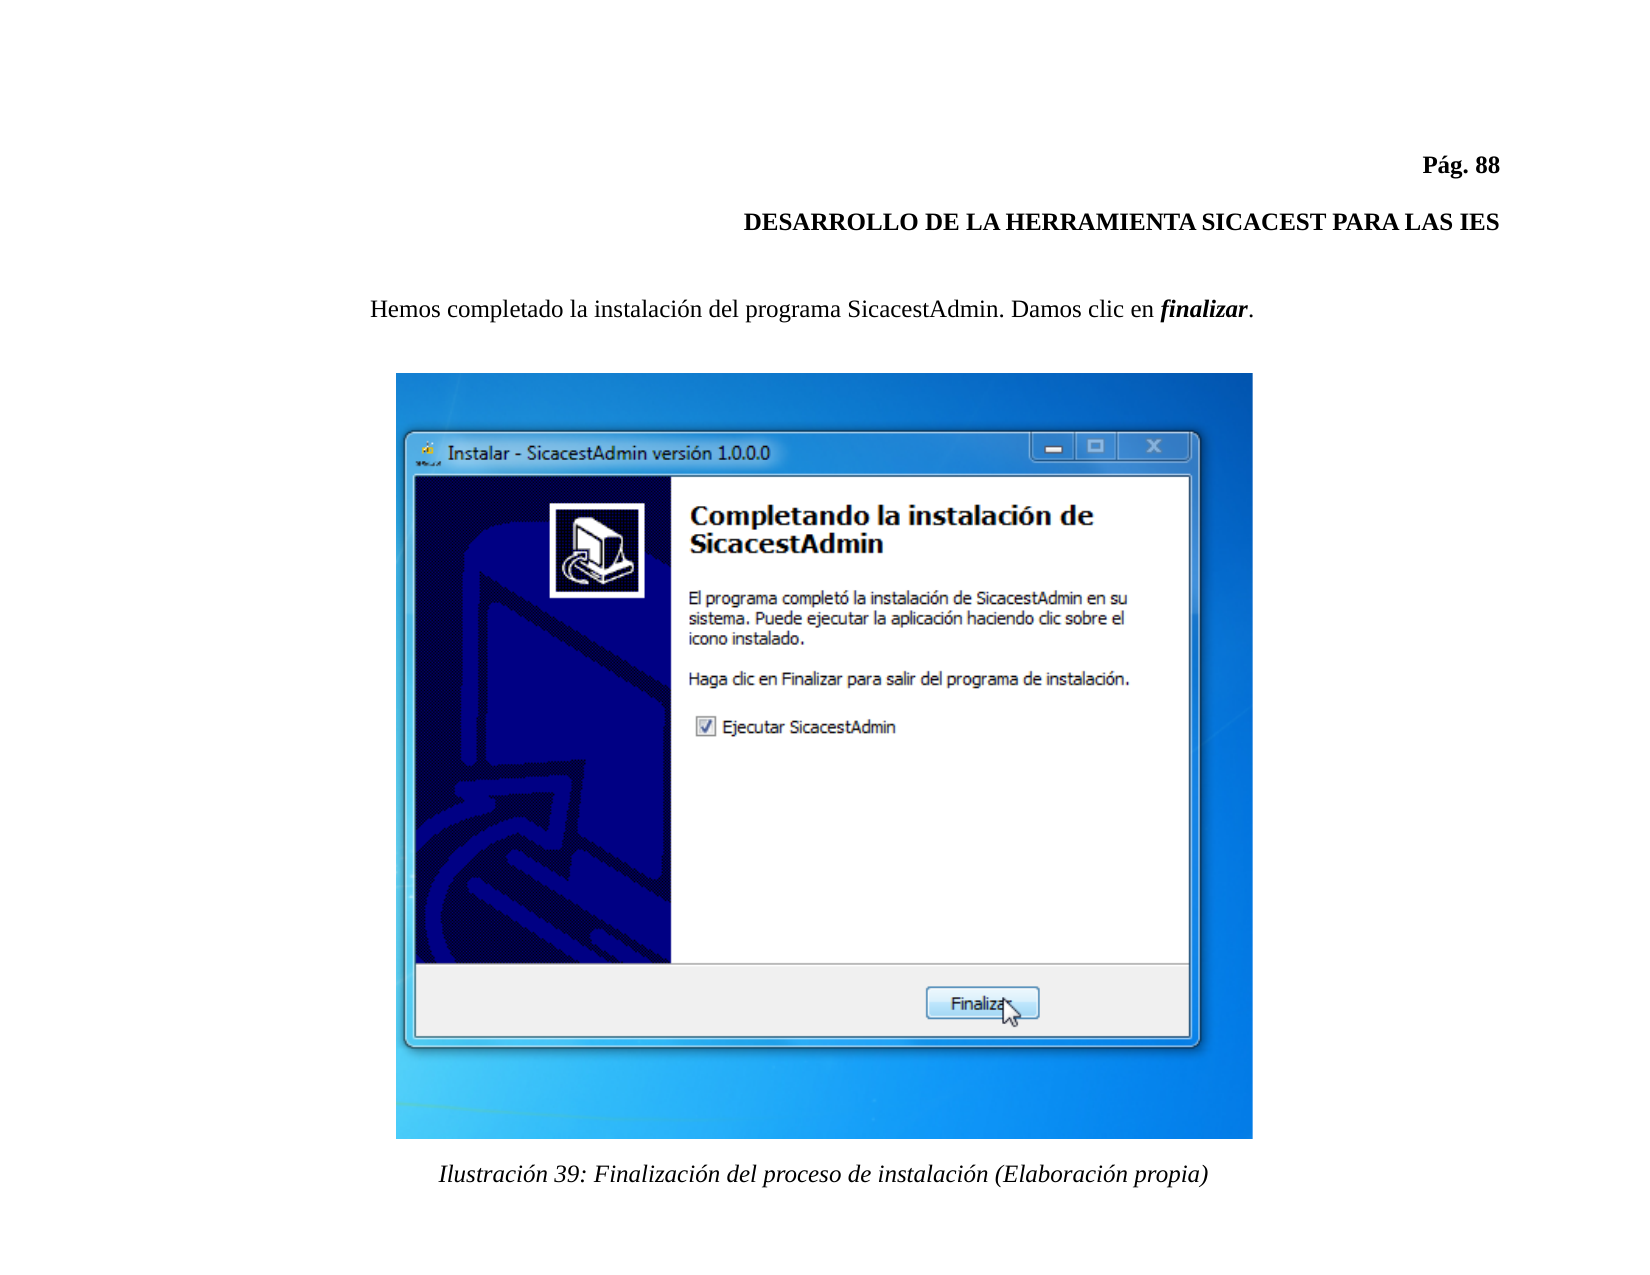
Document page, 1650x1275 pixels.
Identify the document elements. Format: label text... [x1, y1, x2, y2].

text Hemos completado la instalación del programa SicacestAdmin. Damos clic en finalizar. [295, 294, 1500, 322]
picture [396, 373, 1253, 1139]
text Ilustración 39: Finalización del proceso de instalación (Elaboración propia) [396, 1159, 1253, 1188]
